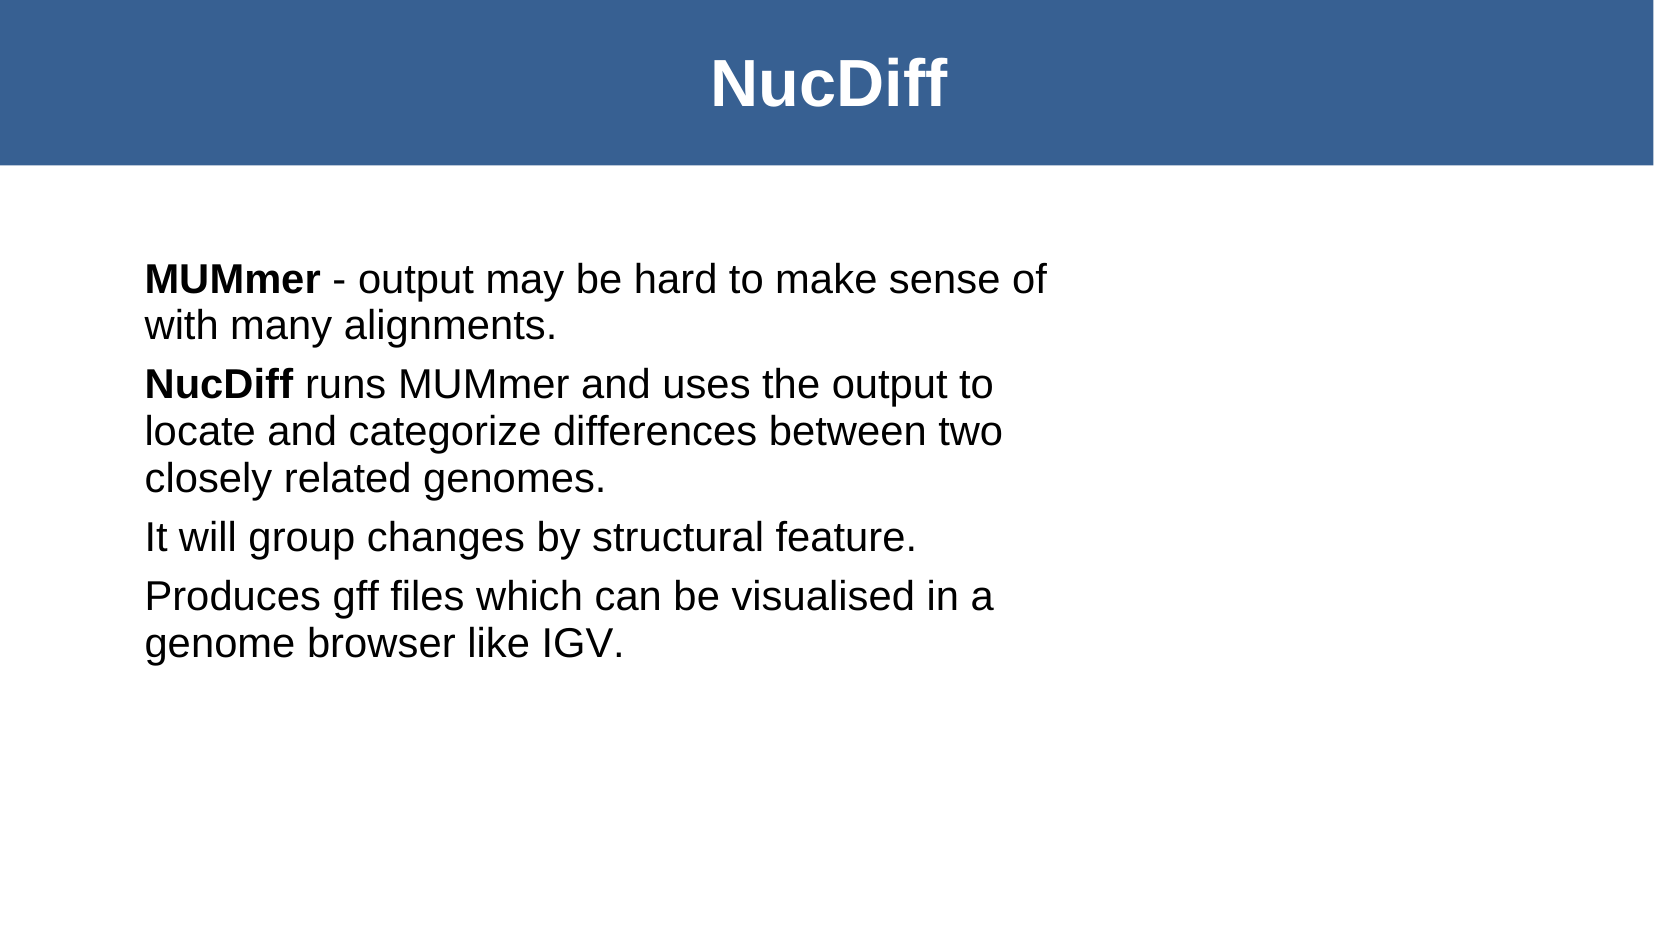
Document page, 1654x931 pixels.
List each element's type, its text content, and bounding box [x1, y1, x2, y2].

text_box NucDiff [0, 0, 1654, 166]
text_box MUMmer - output may be hard to make sense of with many alignments. NucDiff runs MUMmer and uses the output to locate and categorize differences between two closely related genomes. It will group changes by structural feature. Produces gff files which can be visualised in a genome browser like IGV. [129, 248, 1111, 756]
